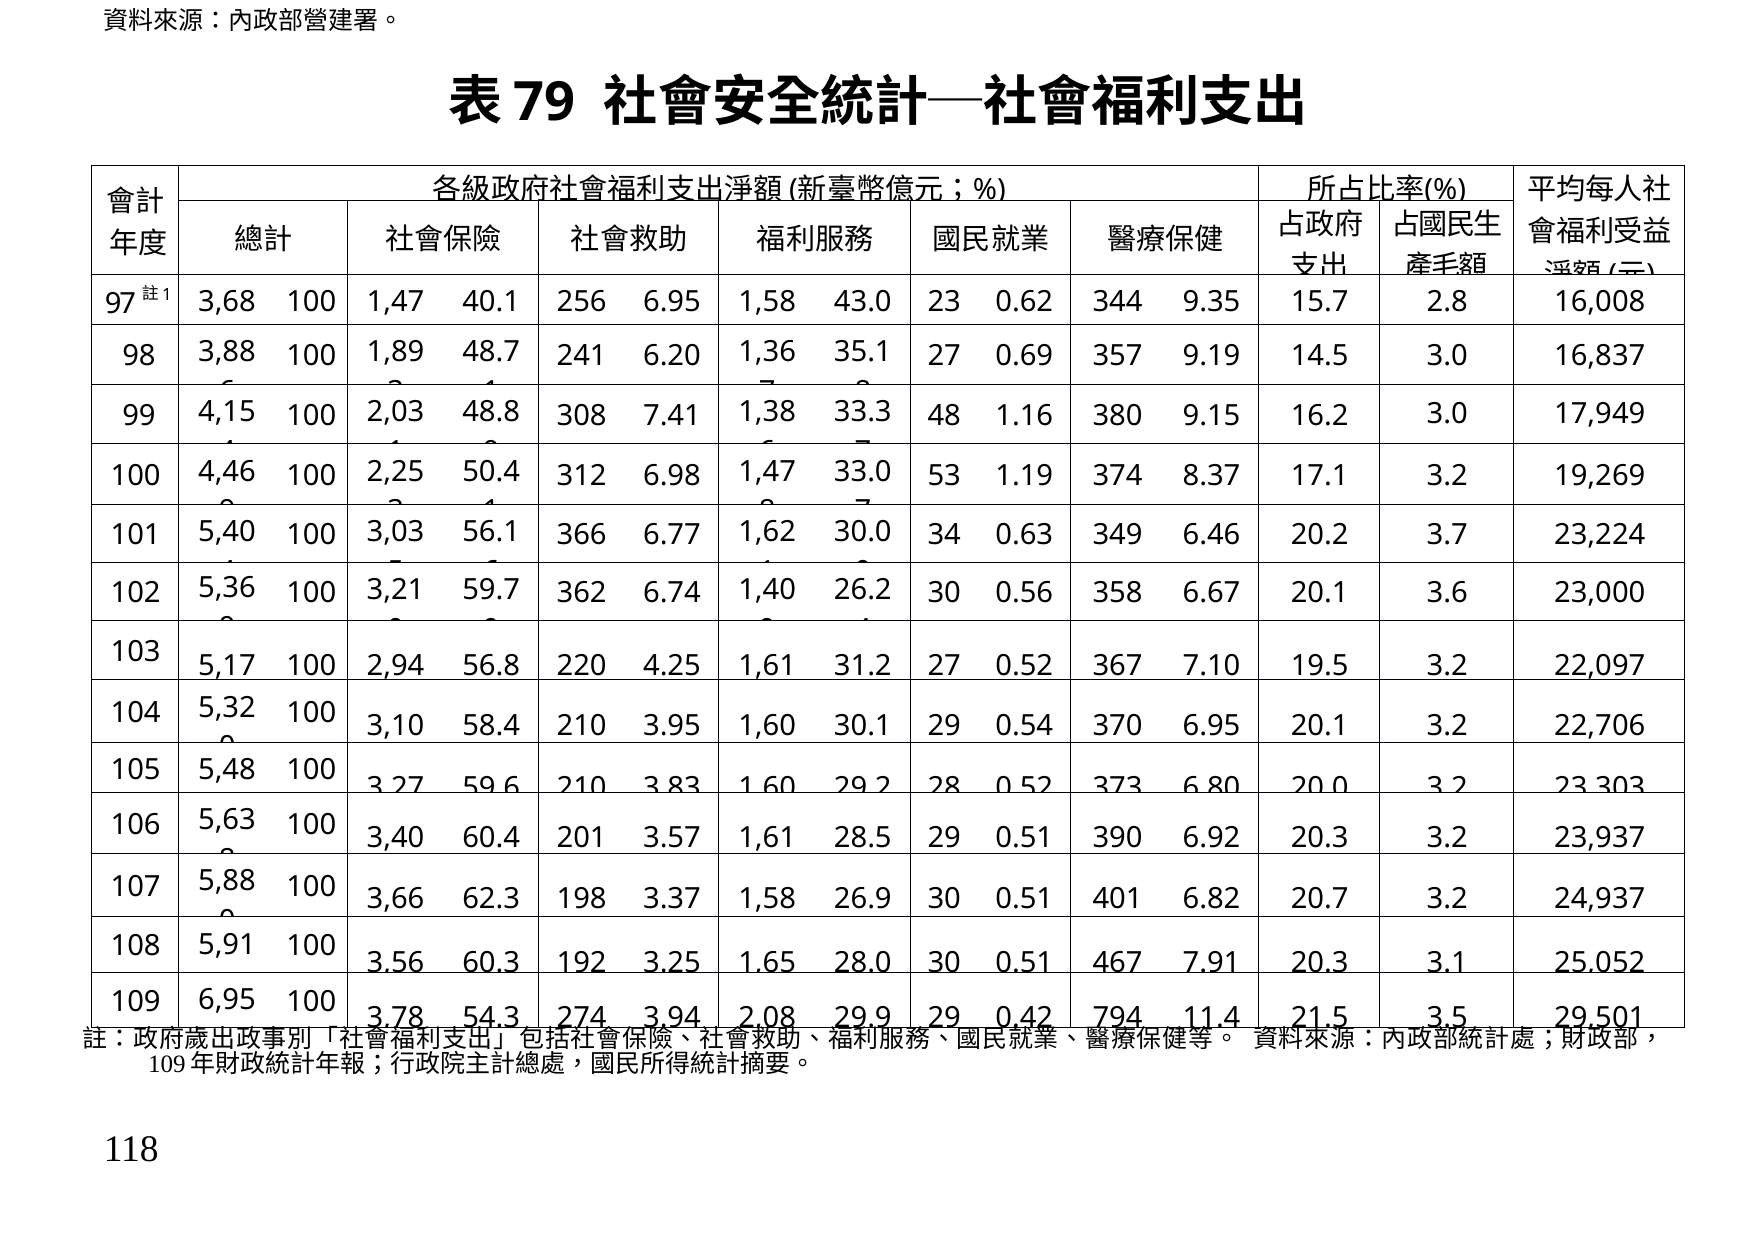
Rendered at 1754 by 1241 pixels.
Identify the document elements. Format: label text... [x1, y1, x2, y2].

table_cell 33.37 [815, 385, 910, 443]
table_cell 48 [911, 385, 977, 443]
table_cell 60.30 [482, 953, 491, 970]
table_cell 0.52 [977, 743, 1070, 792]
table_cell 1,386 [719, 385, 814, 443]
table_cell 5,911 [179, 917, 274, 972]
table_cell 3,108 [348, 680, 443, 742]
table_cell 100 [274, 444, 347, 504]
table_cell 3.2 [1380, 621, 1513, 679]
table_cell 福利服務 [719, 201, 910, 273]
table_cell 總計 [179, 201, 347, 273]
table_cell 25,052 [1514, 917, 1684, 972]
table_cell 15.7 [1259, 275, 1379, 324]
table_cell 59.79 [443, 563, 538, 619]
table_header 平均每人社會福利受益淨額 (元) [1514, 166, 1684, 273]
table_cell 99 [92, 385, 178, 443]
table_cell 0.54 [977, 680, 1070, 742]
table_cell 3,035 [348, 505, 443, 562]
table_cell 7.91 [1164, 917, 1258, 972]
table_cell 4,469 [179, 444, 274, 504]
table_cell 3.2 [1380, 793, 1513, 853]
table_cell 6.77 [624, 505, 718, 562]
table_cell 17,949 [1514, 385, 1684, 443]
table_cell 210 [539, 680, 624, 742]
table_cell 11.41 [1164, 973, 1258, 1027]
table_cell 100 [274, 973, 347, 1027]
table_cell 33.07 [815, 444, 910, 504]
table_cell 24,937 [1514, 854, 1684, 916]
table_cell 100 [274, 917, 347, 972]
table_cell 3.2 [1380, 743, 1513, 792]
table_cell 6,957 [179, 973, 274, 1027]
table_header 所占比率(%) [1259, 166, 1513, 199]
table_cell 100 [274, 854, 347, 916]
table_cell 308 [539, 385, 624, 443]
table_cell 357 [1071, 325, 1163, 384]
table_cell 3.95 [624, 680, 718, 742]
table_cell 0.51 [977, 793, 1070, 853]
table_cell 23,937 [1514, 793, 1684, 853]
table_cell 2,080 [719, 973, 814, 1027]
table_cell 100 [274, 325, 347, 384]
table_cell 349 [1071, 505, 1163, 562]
table_cell 53 [911, 444, 977, 504]
table_cell 30.13 [815, 680, 910, 742]
table_cell 201 [539, 793, 624, 853]
table_cell 48.71 [443, 325, 538, 384]
table_cell 105 [92, 743, 178, 792]
table_cell 106 [92, 793, 178, 853]
table_cell 6.95 [1164, 680, 1258, 742]
table_cell 20.3 [1259, 793, 1379, 853]
table_cell 50.41 [443, 444, 538, 504]
table_cell 30.00 [815, 505, 910, 562]
table_cell 210 [539, 743, 624, 792]
table_cell 1,477 [348, 275, 443, 324]
table_cell 醫療保健 [1071, 201, 1258, 273]
table_header 各級政府社會福利支出淨額 (新臺幣億元；%) [179, 166, 1258, 199]
table_cell 100 [274, 793, 347, 853]
table_cell 30 [911, 563, 977, 619]
table_cell 3.94 [624, 973, 718, 1027]
table_cell 274 [539, 973, 624, 1027]
table_cell 6.82 [1164, 854, 1258, 916]
table_cell 3.2 [1380, 680, 1513, 742]
table_cell 60.30 [443, 917, 538, 972]
table_cell 380 [1071, 385, 1163, 443]
table_cell 23,224 [1514, 505, 1684, 562]
table_cell 198 [539, 854, 624, 916]
table_cell 101 [92, 505, 178, 562]
table_cell 3.0 [1380, 325, 1513, 384]
table_cell 6.74 [624, 563, 718, 619]
table_cell 4.25 [624, 621, 718, 679]
table_cell 0.51 [977, 917, 1070, 972]
table_cell 0.69 [977, 325, 1070, 384]
table_cell 28.02 [815, 917, 910, 972]
table_cell 358 [1071, 563, 1163, 619]
table_cell 23 [911, 275, 977, 324]
table_cell 3.2 [1380, 444, 1513, 504]
table_cell 9.19 [1164, 325, 1258, 384]
table_cell 1,602 [783, 778, 792, 792]
table_cell 19,269 [1514, 444, 1684, 504]
table_cell 0.63 [977, 505, 1070, 562]
table_cell 6.92 [1164, 793, 1258, 853]
table_cell 103 [92, 621, 178, 679]
table_cell 104 [92, 680, 178, 742]
table_cell 362 [539, 563, 624, 619]
table_cell 100 [274, 275, 347, 324]
table_cell 60.46 [443, 793, 538, 853]
subtitle 表79 社會安全統計─社會福利支出 [103, 56, 1639, 131]
table_cell 30 [911, 854, 977, 916]
table_cell 2,080 [766, 1008, 775, 1025]
table_cell 27 [911, 325, 977, 384]
table_cell 9.35 [1164, 275, 1258, 324]
table_cell 6.46 [1164, 505, 1258, 562]
table_cell 16,008 [1514, 275, 1684, 324]
table_cell 3.1 [1380, 917, 1513, 972]
table_cell 373 [1071, 743, 1163, 792]
table_cell 100 [274, 563, 347, 619]
table_cell 192 [539, 917, 624, 972]
table_cell 1,621 [719, 505, 814, 562]
table_cell 2.8 [1380, 275, 1513, 324]
table_cell 100 [274, 385, 347, 443]
table_cell 1,409 [719, 563, 814, 619]
table_cell 374 [1071, 444, 1163, 504]
table_cell 100 [274, 621, 347, 679]
table_cell 26.99 [815, 854, 910, 916]
table_cell 5,320 [179, 680, 274, 742]
table_cell 26.24 [815, 563, 910, 619]
table_cell 5,404 [179, 505, 274, 562]
table_cell 20.1 [1259, 563, 1379, 619]
table_cell 3.0 [1380, 385, 1513, 443]
table_cell 5,880 [179, 854, 274, 916]
table_cell 27 [911, 621, 977, 679]
table_cell 100 [92, 444, 178, 504]
table_cell 3.7 [1380, 505, 1513, 562]
table_cell 20.7 [1259, 854, 1379, 916]
table_cell 56.16 [443, 505, 538, 562]
table_cell 3,664 [348, 854, 443, 916]
table_cell 54.33 [443, 973, 538, 1027]
table_cell 794 [1071, 973, 1163, 1027]
table_cell 401 [1071, 854, 1163, 916]
table_cell 5,369 [179, 563, 274, 619]
table_cell 23,303 [1514, 743, 1684, 792]
table_cell 3.37 [624, 854, 718, 916]
table_cell 100 [274, 680, 347, 742]
table_cell 220 [539, 621, 624, 679]
table_cell 467 [1071, 917, 1163, 972]
table_cell 56.87 [443, 621, 538, 679]
table_cell 2,031 [348, 385, 443, 443]
table_cell 59.66 [443, 743, 538, 792]
table_cell 22,097 [1514, 621, 1684, 679]
table_cell 20.0 [1259, 743, 1379, 792]
table_cell 社會保險 [348, 201, 538, 273]
table_cell 0.56 [977, 563, 1070, 619]
table_cell 16,837 [1514, 325, 1684, 384]
table_cell 7.10 [1164, 621, 1258, 679]
table_cell 1,587 [719, 854, 814, 916]
table_cell 3.2 [1380, 854, 1513, 916]
table_cell 1,657 [719, 917, 814, 972]
table_cell 3,886 [179, 325, 274, 384]
table_cell 366 [539, 505, 624, 562]
table_cell 6.95 [624, 275, 718, 324]
table_cell 390 [1071, 793, 1163, 853]
table_cell 6.98 [624, 444, 718, 504]
table_cell 20.2 [1259, 505, 1379, 562]
table_cell 0.42 [977, 973, 1070, 1027]
table_cell 40.11 [443, 275, 538, 324]
table_cell 0.62 [977, 275, 1070, 324]
table_cell 108 [92, 917, 178, 972]
table_cell 1,893 [348, 325, 443, 384]
table_cell 109 [92, 973, 178, 1027]
table_cell 14.5 [1259, 325, 1379, 384]
table_cell 5,171 [179, 621, 274, 679]
text 資料來源：內政部營建署。 [103, 1, 1554, 37]
table_cell 7.41 [624, 385, 718, 443]
table_cell 29,501 [1514, 973, 1684, 1027]
table_cell 28.56 [815, 793, 910, 853]
table_cell 241 [539, 325, 624, 384]
table_cell 312 [539, 444, 624, 504]
table_cell 48.89 [443, 385, 538, 443]
table_cell 3.57 [624, 793, 718, 853]
table_cell 20.3 [1259, 917, 1379, 972]
table_cell 2,941 [348, 621, 443, 679]
table_cell 3.83 [624, 743, 718, 792]
table_cell 1,602 [719, 743, 814, 792]
table_cell 1.19 [977, 444, 1070, 504]
table_cell 29.90 [815, 973, 910, 1027]
table_cell 17.1 [1259, 444, 1379, 504]
table_cell 3.6 [1380, 563, 1513, 619]
table_cell 6.80 [1164, 743, 1258, 792]
table_cell 3,681 [179, 275, 274, 324]
table_cell 98 [92, 325, 178, 384]
table_cell 社會救助 [539, 201, 718, 273]
text 註：政府歲出政事別「社會福利支出」包括社會保險、社會救助、福利服務、國民就業、醫療保健等。 資料來源：內政部統計處；財政部，109年財政統計年報；行政院主計總處，國民所得統計摘要。 [74, 1028, 1639, 1078]
table_cell 97註1 [92, 275, 178, 324]
table_cell 5,638 [179, 793, 274, 853]
table_cell 1,478 [719, 444, 814, 504]
table_cell 0.52 [977, 621, 1070, 679]
table_cell 6.20 [624, 325, 718, 384]
table_cell 29 [911, 680, 977, 742]
table_cell 31.25 [815, 621, 910, 679]
table_cell 100 [274, 743, 347, 792]
table_cell 22,706 [1514, 680, 1684, 742]
table_cell 0.51 [977, 854, 1070, 916]
table_cell 3,565 [348, 917, 443, 972]
table_header 會計 年度 [92, 166, 178, 273]
table_cell 5,485 [179, 743, 274, 792]
table_cell 62.31 [443, 854, 538, 916]
table_cell 8.37 [1164, 444, 1258, 504]
table_cell 1,616 [719, 621, 814, 679]
table_cell 58.42 [443, 680, 538, 742]
table_cell 100 [274, 505, 347, 562]
table_cell 1,610 [719, 793, 814, 853]
table_cell 占國民生產毛額 [1380, 201, 1513, 273]
table_cell 23,000 [1514, 563, 1684, 619]
table_cell 21.5 [1259, 973, 1379, 1027]
table_cell 1,367 [719, 325, 814, 384]
table_cell 3,273 [348, 743, 443, 792]
table_cell 43.00 [815, 275, 910, 324]
table_cell 370 [1071, 680, 1163, 742]
table_cell 國民就業 [911, 201, 1070, 273]
table_cell 28 [911, 743, 977, 792]
table_cell 344 [1071, 275, 1163, 324]
table_cell 256 [539, 275, 624, 324]
table_cell 30 [911, 917, 977, 972]
table_cell 2,253 [348, 444, 443, 504]
table_cell 16.2 [1259, 385, 1379, 443]
table_cell 3,409 [348, 793, 443, 853]
table_cell 29 [911, 793, 977, 853]
table_cell 19.5 [1259, 621, 1379, 679]
table_cell 3,210 [348, 563, 443, 619]
table_cell 3.25 [624, 917, 718, 972]
table_cell 20.1 [1259, 680, 1379, 742]
table_cell 1.16 [977, 385, 1070, 443]
table_cell 4,154 [179, 385, 274, 443]
table_cell 102 [92, 563, 178, 619]
table_cell 1,583 [719, 275, 814, 324]
table_cell 29 [911, 973, 977, 1027]
table_cell 1,603 [719, 680, 814, 742]
table_cell 占政府支出 [1259, 201, 1379, 273]
table_cell 3,780 [348, 973, 443, 1027]
table_cell 367 [1071, 621, 1163, 679]
table_cell 28.02 [878, 953, 887, 970]
table_cell 3.5 [1380, 973, 1513, 1027]
table_cell 107 [92, 854, 178, 916]
table_cell 29.20 [815, 743, 910, 792]
table_cell 9.15 [1164, 385, 1258, 443]
table_cell 35.18 [815, 325, 910, 384]
table_cell 6.67 [1164, 563, 1258, 619]
table_cell 34 [911, 505, 977, 562]
